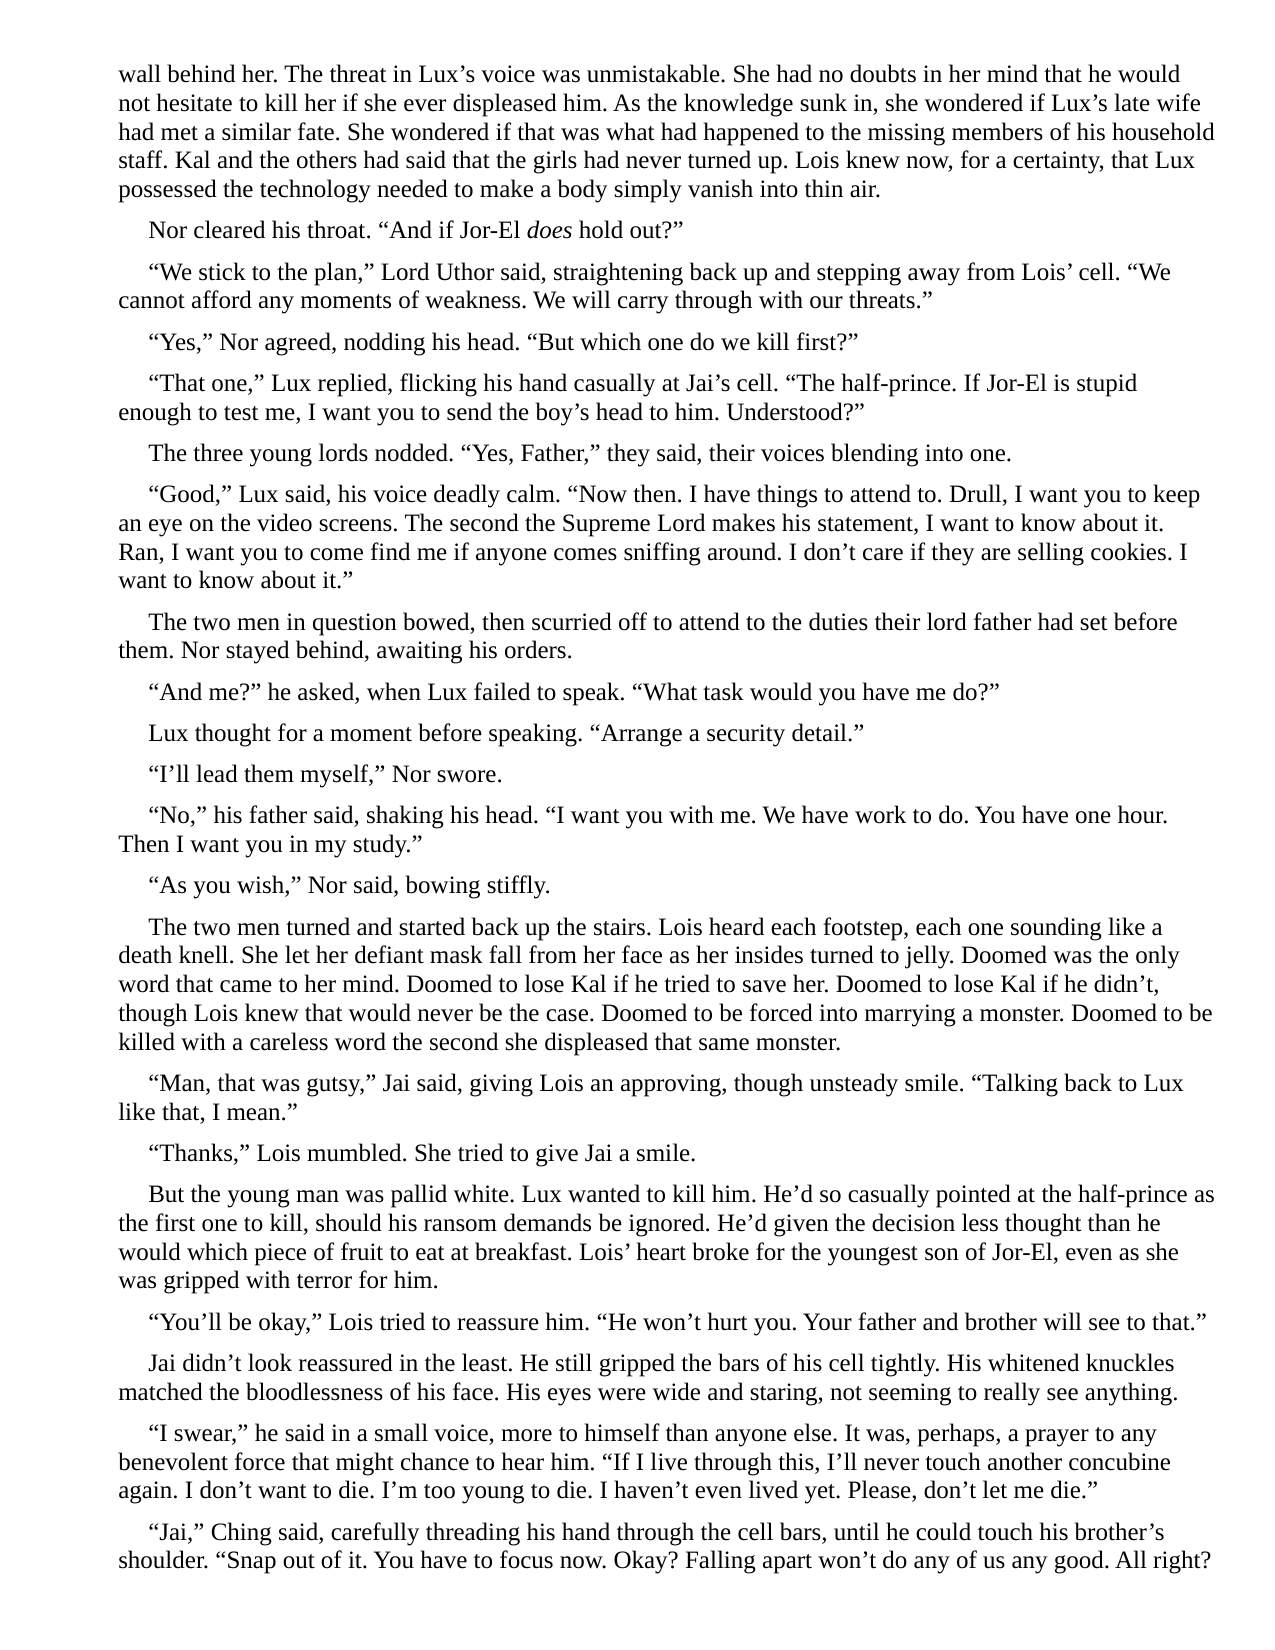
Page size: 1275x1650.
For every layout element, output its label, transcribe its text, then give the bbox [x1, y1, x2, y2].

text “That one,” Lux replied, flicking his hand casually at Jai’s cell. “The half-prince. If Jor-El is stupid enough to test me, I want you to send the boy’s head to him. Understood?” [118, 368, 1216, 425]
text “As you wish,” Nor said, bowing stiffly. [118, 870, 1216, 899]
text Jai didn’t look reassured in the least. He still gripped the bars of his cell tightly. His whitened knuckles matched the bloodlessness of his face. His eyes were wide and staring, not seeming to really see anything. [118, 1348, 1216, 1405]
text “And me?” he asked, when Lux failed to speak. “What task would you have me do?” [118, 677, 1216, 705]
text “Thanks,” Lois mumbled. She tried to give Jai a smile. [118, 1138, 1216, 1167]
text “We stick to the plan,” Lord Uthor said, straightening back up and stepping away from Lois’ cell. “We cannot afford any moments of weakness. We will carry through with our threats.” [118, 257, 1216, 314]
text “I’ll lead them myself,” Nor swore. [118, 759, 1216, 788]
text Lux thought for a moment before speaking. “Arrange a security detail.” [118, 718, 1216, 747]
text The two men in question bowed, then scurried off to attend to the duties their lord father had set before them. Nor stayed behind, awaiting his orders. [118, 607, 1216, 664]
text “Good,” Lux said, his voice deadly calm. “Now then. I have things to attend to. Drull, I want you to keep an eye on the video screens. The second the Supreme Lord makes his statement, I want to know about it. Ran, I want you to come find me if anyone comes sniffing around. I don’t care if they are selling cookies. I want to know about it.” [118, 479, 1216, 594]
text The two men turned and started back up the stairs. Lois heard each footstep, each one sounding like a death knell. She let her defiant mask fall from her face as her insides turned to jelly. Doomed was the only word that came to her mind. Doomed to lose Kal if he tried to save her. Doomed to lose Kal if he didn’t, though Lois knew that would never be the case. Doomed to be forced into marrying a monster. Doomed to be killed with a careless word the second she displeased that same monster. [118, 912, 1216, 1055]
text wall behind her. The threat in Lux’s voice was unmistakable. She had no doubts in her mind that he would not hesitate to kill her if she ever displeased him. As the knowledge sunk in, she wondered if Lux’s late wife had met a similar fate. She wondered if that was what had happened to the missing members of his household staff. Kal and the others had said that the girls had never turned up. Lois knew now, for a certainty, that Lux possessed the technology needed to make a body simply vanish into thin air. [118, 59, 1216, 203]
text Nor cleared his throat. “And if Jor-El does hold out?” [118, 215, 1216, 244]
text “Jai,” Ching said, carefully threading his hand through the cell bars, until he could touch his brother’s shoulder. “Snap out of it. You have to focus now. Okay? Falling apart won’t do any of us any good. All right? [118, 1517, 1216, 1574]
text “Man, that was gutsy,” Jai said, giving Lois an approving, though unsteady smile. “Talking back to Lux like that, I mean.” [118, 1068, 1216, 1125]
text “No,” his father said, shaking his head. “I want you with me. We have work to do. You have one hour. Then I want you in my study.” [118, 800, 1216, 858]
text But the young man was pallid white. Lux wanted to kill him. He’d so casually pointed at the half-prince as the first one to kill, should his ransom demands be ignored. He’d given the decision less thought than he would which piece of fruit to eat at breakfast. Lois’ heart broke for the youngest son of Jor-El, even as she was gripped with terror for him. [118, 1179, 1216, 1294]
text The three young lords nodded. “Yes, Father,” they said, their voices blending into one. [118, 438, 1216, 467]
text “Yes,” Nor agreed, nodding his head. “But which one do we kill first?” [118, 327, 1216, 355]
text “I swear,” he said in a small voice, more to himself than anyone else. It was, perhaps, a prayer to any benevolent force that might chance to hear him. “If I live through this, I’ll never touch another concubine again. I don’t want to die. I’m too young to die. I haven’t even lived yet. Please, don’t let me die.” [118, 1418, 1216, 1504]
text “You’ll be okay,” Lois tried to reassure him. “He won’t hurt you. Your father and brother will see to that.” [118, 1307, 1216, 1335]
